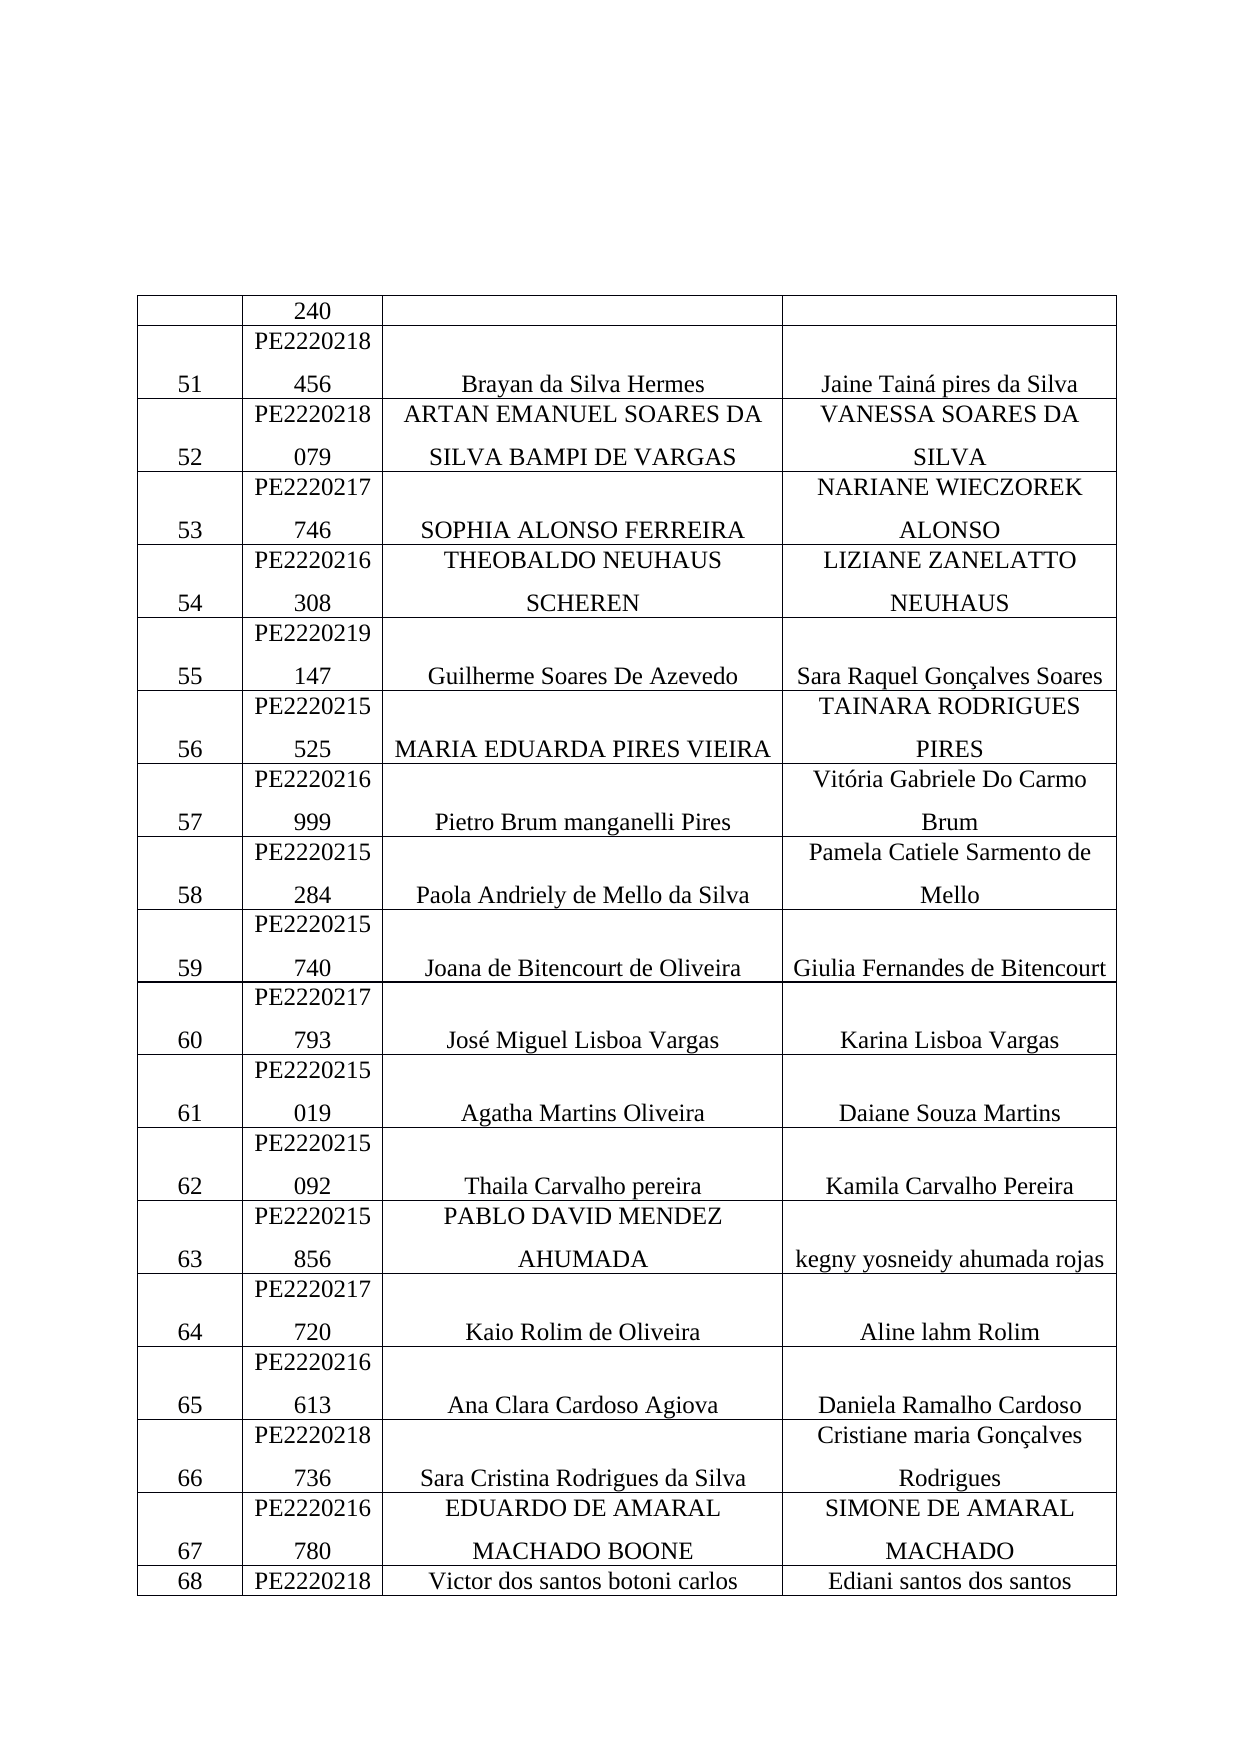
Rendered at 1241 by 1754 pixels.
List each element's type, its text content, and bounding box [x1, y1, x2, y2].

table_cell PE2220216308 [243, 545, 382, 617]
table_cell Sara Cristina Rodrigues da Silva [383, 1420, 782, 1492]
table_cell Cristiane maria Gonçalves Rodrigues [783, 1420, 1116, 1492]
table_cell PE2220218456 [243, 326, 382, 398]
table_cell PE2220215525 [243, 691, 382, 763]
table_cell PE2220215740 [243, 910, 382, 981]
table_cell PE2220218 [243, 1566, 382, 1594]
table_cell PE2220216613 [243, 1347, 382, 1419]
table_cell PABLO DAVID MENDEZ AHUMADA [383, 1201, 782, 1273]
table_cell 65 [138, 1347, 242, 1419]
table_cell 240 [243, 296, 382, 325]
table_cell PE2220217720 [243, 1274, 382, 1346]
table_cell 62 [138, 1128, 242, 1200]
table_cell 64 [138, 1274, 242, 1346]
table_cell 66 [138, 1420, 242, 1492]
table_cell PE2220217746 [243, 472, 382, 544]
table_cell LIZIANE ZANELATTO NEUHAUS [783, 545, 1116, 617]
table_cell 54 [138, 545, 242, 617]
table_cell Brayan da Silva Hermes [383, 326, 782, 398]
table_cell TAINARA RODRIGUES PIRES [783, 691, 1116, 763]
table_cell Jaine Tainá pires da Silva [783, 326, 1116, 398]
table_cell PE2220217793 [243, 983, 382, 1054]
table_cell PE2220215019 [243, 1055, 382, 1127]
table_cell VANESSA SOARES DA SILVA [783, 399, 1116, 471]
table_cell 52 [138, 399, 242, 471]
table_cell SOPHIA ALONSO FERREIRA [383, 472, 782, 544]
table_cell Agatha Martins Oliveira [383, 1055, 782, 1127]
table_cell 53 [138, 472, 242, 544]
table_cell PE2220216780 [243, 1493, 382, 1565]
table_cell 57 [138, 764, 242, 836]
table_cell Joana de Bitencourt de Oliveira [383, 910, 782, 981]
table_cell PE2220218079 [243, 399, 382, 471]
table_cell 59 [138, 910, 242, 981]
table_cell Kaio Rolim de Oliveira [383, 1274, 782, 1346]
table_cell 68 [138, 1566, 242, 1594]
table_cell Ediani santos dos santos [783, 1566, 1116, 1594]
table_cell THEOBALDO NEUHAUS SCHEREN [383, 545, 782, 617]
table_cell 61 [138, 1055, 242, 1127]
table_cell SIMONE DE AMARAL MACHADO [783, 1493, 1116, 1565]
table_cell Vitória Gabriele Do Carmo Brum [783, 764, 1116, 836]
table_cell PE2220218736 [243, 1420, 382, 1492]
table_cell PE2220216999 [243, 764, 382, 836]
table_cell Paola Andriely de Mello da Silva [383, 837, 782, 908]
table_cell 60 [138, 983, 242, 1054]
table_cell 56 [138, 691, 242, 763]
table_cell 67 [138, 1493, 242, 1565]
table_cell Pietro Brum manganelli Pires [383, 764, 782, 836]
table_cell Victor dos santos botoni carlos [383, 1566, 782, 1594]
table_cell 55 [138, 618, 242, 690]
table_cell José Miguel Lisboa Vargas [383, 983, 782, 1054]
table_cell NARIANE WIECZOREK ALONSO [783, 472, 1116, 544]
table_cell PE2220215092 [243, 1128, 382, 1200]
table_cell Ana Clara Cardoso Agiova [383, 1347, 782, 1419]
table_cell 51 [138, 326, 242, 398]
table_cell Aline lahm Rolim [783, 1274, 1116, 1346]
table_cell [383, 296, 782, 325]
table_cell EDUARDO DE AMARAL MACHADO BOONE [383, 1493, 782, 1565]
table_cell Daiane Souza Martins [783, 1055, 1116, 1127]
table_cell Giulia Fernandes de Bitencourt [783, 910, 1116, 981]
table_cell PE2220215856 [243, 1201, 382, 1273]
table_cell 58 [138, 837, 242, 908]
table_cell kegny yosneidy ahumada rojas [783, 1201, 1116, 1273]
table_cell MARIA EDUARDA PIRES VIEIRA [383, 691, 782, 763]
table_cell Sara Raquel Gonçalves Soares [783, 618, 1116, 690]
table_cell [783, 296, 1116, 325]
table_cell Guilherme Soares De Azevedo [383, 618, 782, 690]
table_cell PE2220215284 [243, 837, 382, 908]
table_cell Karina Lisboa Vargas [783, 983, 1116, 1054]
table_cell Pamela Catiele Sarmento de Mello [783, 837, 1116, 908]
table_cell Daniela Ramalho Cardoso [783, 1347, 1116, 1419]
table_cell Kamila Carvalho Pereira [783, 1128, 1116, 1200]
table_cell 63 [138, 1201, 242, 1273]
table_cell Thaila Carvalho pereira [383, 1128, 782, 1200]
table_cell PE2220219147 [243, 618, 382, 690]
table_cell [138, 296, 242, 325]
table_cell ARTAN EMANUEL SOARES DA SILVA BAMPI DE VARGAS [383, 399, 782, 471]
